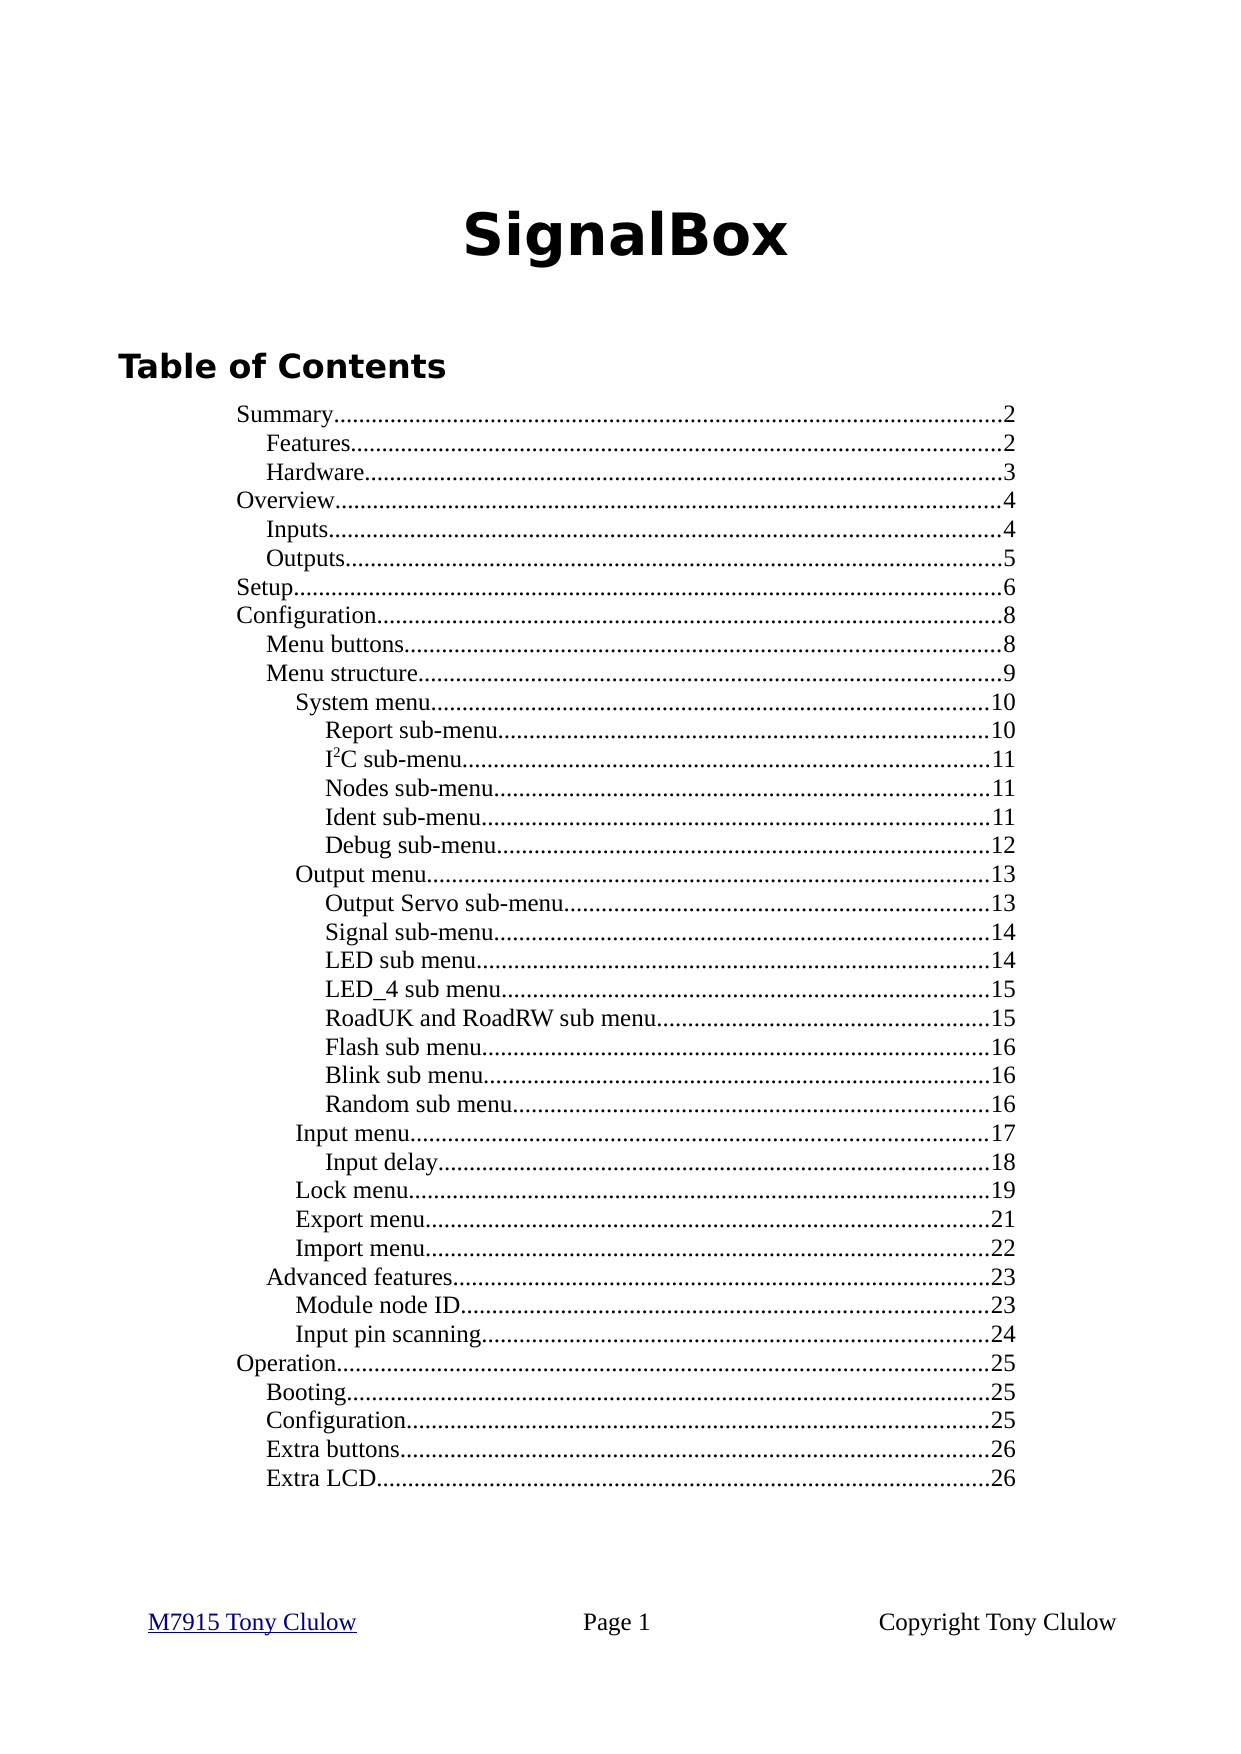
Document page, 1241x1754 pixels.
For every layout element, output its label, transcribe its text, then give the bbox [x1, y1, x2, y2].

text Module node ID 23 [177, 1291, 1134, 1319]
text Inputs 4 [148, 514, 1134, 543]
text RoadUK and RoadRW sub menu 15 [207, 1003, 1134, 1032]
text Operation 25 [118, 1348, 1134, 1377]
text Input pin scanning 24 [177, 1319, 1134, 1348]
text Output menu 13 [177, 859, 1134, 888]
text Flash sub menu 16 [207, 1032, 1134, 1061]
text Setup 6 [118, 572, 1134, 601]
text Import menu 22 [177, 1233, 1134, 1262]
text Booting 25 [148, 1377, 1134, 1406]
text Signal sub-menu 14 [207, 917, 1134, 946]
text Advanced features 23 [148, 1262, 1134, 1291]
text Hardware 3 [148, 457, 1134, 486]
subtitle Table of Contents [118, 348, 1134, 387]
text Output Servo sub-menu 13 [207, 888, 1134, 917]
text Outputs 5 [148, 543, 1134, 572]
text Ident sub-menu 11 [207, 802, 1134, 831]
text Export menu 21 [177, 1204, 1134, 1233]
text Input menu 17 [177, 1118, 1134, 1147]
text Overview 4 [118, 486, 1134, 514]
text Debug sub-menu 12 [207, 831, 1134, 859]
text Report sub-menu 10 [207, 716, 1134, 744]
text LED sub menu 14 [207, 946, 1134, 974]
text Extra LCD 26 [148, 1463, 1134, 1492]
text LED_4 sub menu 15 [207, 974, 1134, 1003]
text Summary 2 [118, 399, 1134, 428]
text Configuration 8 [118, 601, 1134, 629]
text Input delay 18 [207, 1147, 1134, 1176]
text Extra buttons 26 [148, 1434, 1134, 1463]
text Menu buttons 8 [148, 629, 1134, 658]
text Menu structure 9 [148, 658, 1134, 687]
text Nodes sub-menu 11 [207, 773, 1134, 802]
text Blink sub menu 16 [207, 1061, 1134, 1089]
text System menu 10 [177, 687, 1134, 716]
text Random sub menu 16 [207, 1089, 1134, 1118]
text Configuration 25 [148, 1406, 1134, 1434]
title SignalBox [118, 201, 1134, 269]
text Features 2 [148, 428, 1134, 457]
text I2C sub-menu 11 [207, 744, 1134, 773]
text Lock menu 19 [177, 1176, 1134, 1204]
